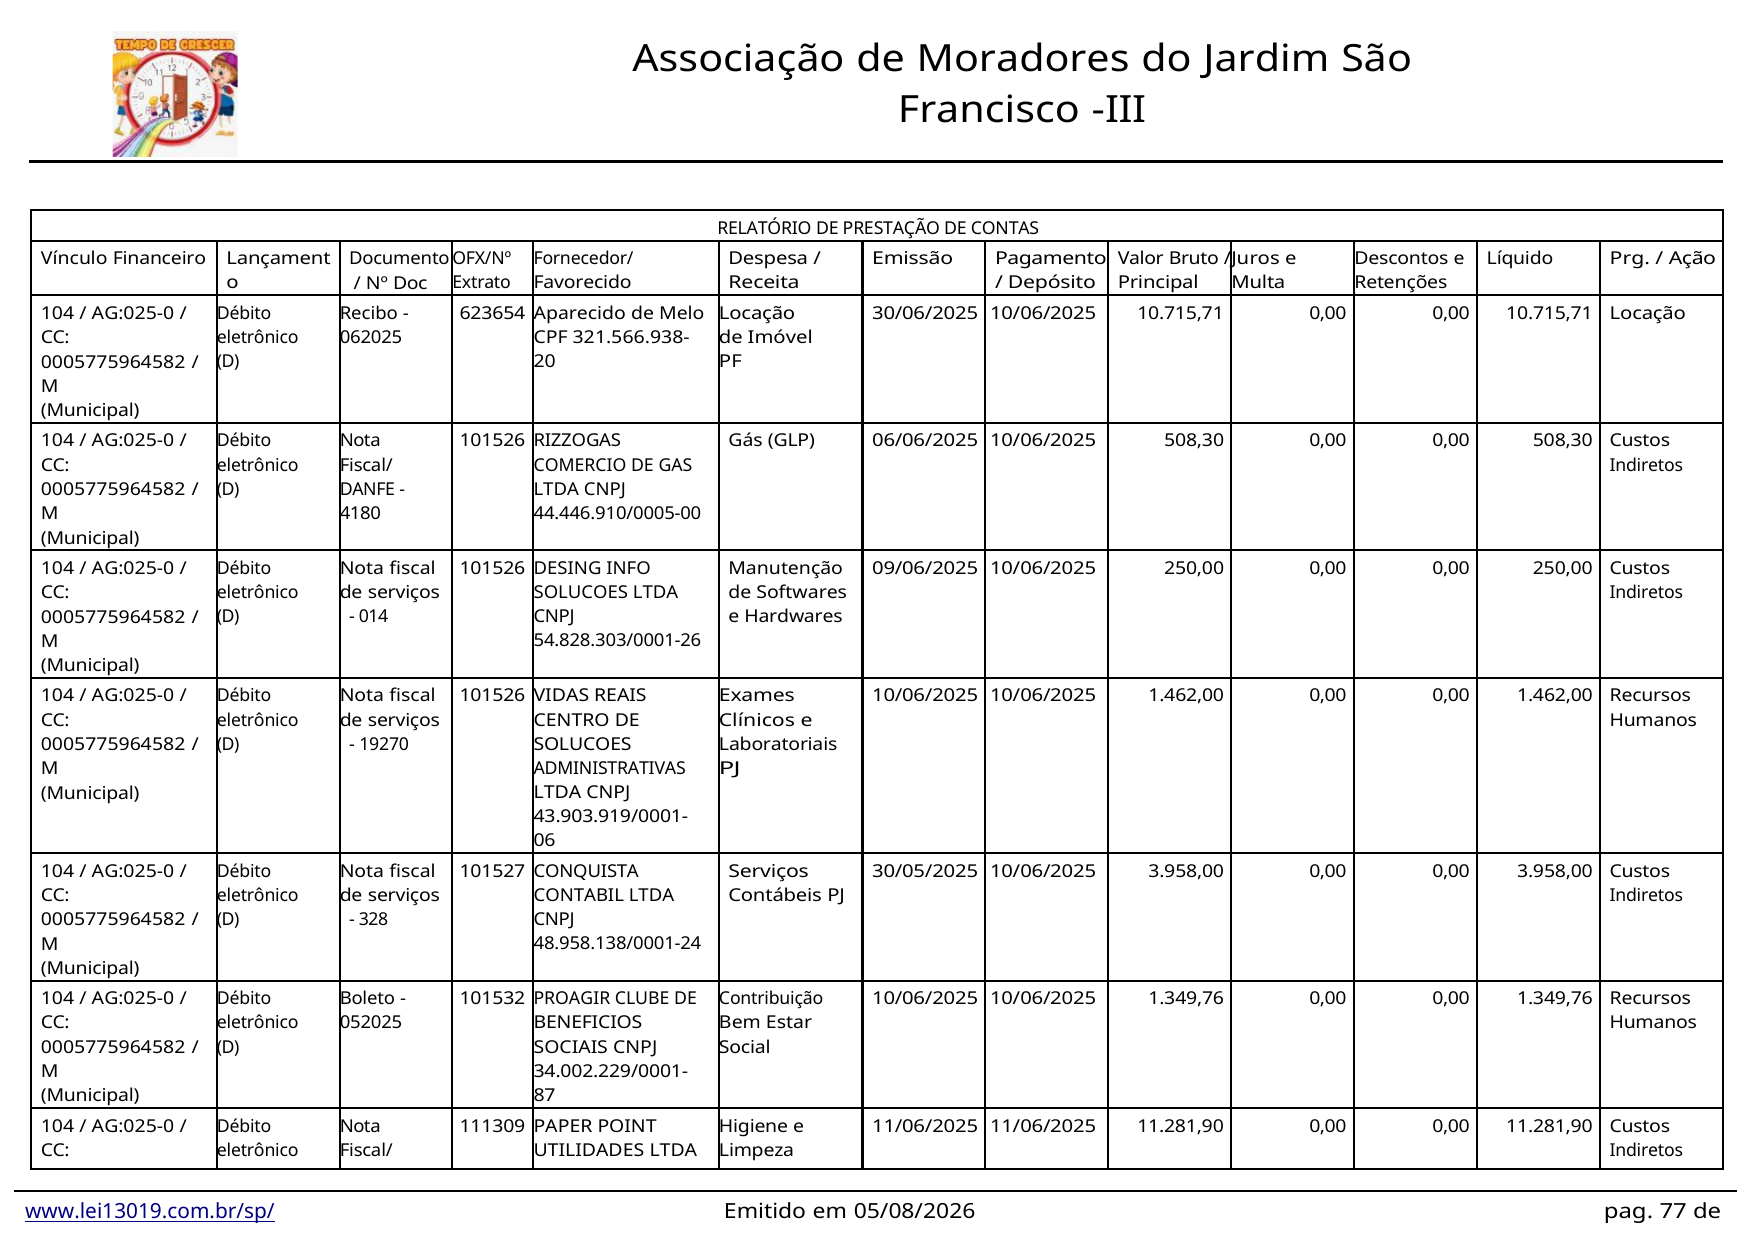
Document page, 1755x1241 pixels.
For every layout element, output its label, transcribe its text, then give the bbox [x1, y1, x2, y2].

table_cell 1.462,00 [1478, 679, 1599, 852]
table_cell Custos Indiretos [1601, 854, 1722, 979]
table_cell 0,00 [1232, 679, 1353, 852]
table_cell 101527 [453, 854, 532, 979]
table_cell Gás (GLP) [720, 424, 861, 549]
table_cell Higiene e Limpeza [720, 1109, 861, 1167]
table_cell CONQUISTA CONTABIL LTDA CNPJ 48.958.138/0001-24 [534, 854, 718, 979]
table_cell Serviços Contábeis PJ [720, 854, 861, 979]
table_cell RIZZOGAS COMERCIO DE GAS LTDA CNPJ 44.446.910/0005-00 [534, 424, 718, 549]
table_cell Vínculo Financeiro [32, 242, 216, 294]
table_cell Valor Bruto / Principal [1109, 242, 1230, 294]
table_cell 10/06/2025 [986, 424, 1107, 549]
table_cell PAPER POINT UTILIDADES LTDA [534, 1109, 718, 1167]
table_cell 0,00 [1232, 982, 1353, 1107]
table_cell 10/06/2025 [986, 551, 1107, 677]
table_cell 0,00 [1355, 551, 1476, 677]
table_cell 30/06/2025 [864, 296, 984, 422]
table_cell 0,00 [1355, 679, 1476, 852]
table_cell Débito eletrônico (D) [218, 854, 339, 979]
table_cell 10/06/2025 [986, 679, 1107, 852]
table_cell Emissão [864, 242, 984, 294]
table_cell 0,00 [1232, 424, 1353, 549]
table_cell Aparecido de Melo CPF 321.566.938-20 [534, 296, 718, 422]
table_cell Débito eletrônico (D) [218, 424, 339, 549]
table_cell 104 / AG:025-0 / CC: 0005775964582 / M (Municipal) [32, 424, 216, 549]
table_cell 3.958,00 [1109, 854, 1230, 979]
table_cell 10/06/2025 [864, 982, 984, 1107]
table_cell 250,00 [1109, 551, 1230, 677]
table_cell Boleto - 052025 [341, 982, 451, 1107]
table_cell Lançamento [218, 242, 339, 294]
table_cell Débito eletrônico (D) [218, 982, 339, 1107]
table_cell PROAGIR CLUBE DE BENEFICIOS SOCIAIS CNPJ 34.002.229/0001-87 [534, 982, 718, 1107]
table_cell 10/06/2025 [986, 982, 1107, 1107]
table_cell Custos Indiretos [1601, 424, 1722, 549]
table_cell 104 / AG:025-0 / CC: 0005775964582 / M (Municipal) [32, 982, 216, 1107]
table_cell 0,00 [1355, 296, 1476, 422]
table_cell 10/06/2025 [986, 296, 1107, 422]
table_cell 104 / AG:025-0 / CC: [32, 1109, 216, 1167]
table_header RELATÓRIO DE PRESTAÇÃO DE CONTAS [32, 211, 1722, 239]
table_cell 30/05/2025 [864, 854, 984, 979]
table_cell 111309 [453, 1109, 532, 1167]
table_cell Descontos e Retenções [1355, 242, 1476, 294]
table_cell Recursos Humanos [1601, 679, 1722, 852]
table_cell 508,30 [1109, 424, 1230, 549]
table_cell 09/06/2025 [864, 551, 984, 677]
table_cell 3.958,00 [1478, 854, 1599, 979]
table_cell Prg. / Ação [1601, 242, 1722, 294]
table_cell 0,00 [1355, 1109, 1476, 1167]
table_cell 0,00 [1355, 854, 1476, 979]
table_cell 250,00 [1478, 551, 1599, 677]
table_cell Custos Indiretos [1601, 1109, 1722, 1167]
table_cell Nota Fiscal/ [341, 1109, 451, 1167]
table_cell 104 / AG:025-0 / CC: 0005775964582 / M (Municipal) [32, 296, 216, 422]
table_cell Líquido [1478, 242, 1599, 294]
table_cell 11.281,90 [1478, 1109, 1599, 1167]
table_cell Nota fiscal de serviços - 014 [341, 551, 451, 677]
table_cell Custos Indiretos [1601, 551, 1722, 677]
table_cell Contribuição Bem Estar Social [720, 982, 861, 1107]
table_cell 0,00 [1232, 296, 1353, 422]
table_cell 10.715,71 [1109, 296, 1230, 422]
table_cell 104 / AG:025-0 / CC: 0005775964582 / M (Municipal) [32, 679, 216, 852]
table_cell VIDAS REAIS CENTRO DE SOLUCOES ADMINISTRATIVAS LTDA CNPJ 43.903.919/0001-06 [534, 679, 718, 852]
table_cell 1.349,76 [1478, 982, 1599, 1107]
table_cell 10/06/2025 [986, 854, 1107, 979]
table_cell Locação [1601, 296, 1722, 422]
table_cell 101526 [453, 679, 532, 852]
table_cell 101532 [453, 982, 532, 1107]
table_cell Débito eletrônico (D) [218, 551, 339, 677]
table_cell Recursos Humanos [1601, 982, 1722, 1107]
table_cell Débito eletrônico (D) [218, 679, 339, 852]
table_cell 11.281,90 [1109, 1109, 1230, 1167]
table_cell Pagamento / Depósito [986, 242, 1107, 294]
table_cell Nota fiscal de serviços - 328 [341, 854, 451, 979]
table_cell 104 / AG:025-0 / CC: 0005775964582 / M (Municipal) [32, 551, 216, 677]
table_cell Manutenção de Softwares e Hardwares [720, 551, 861, 677]
table_cell DESING INFO SOLUCOES LTDA CNPJ 54.828.303/0001-26 [534, 551, 718, 677]
table_cell 0,00 [1355, 982, 1476, 1107]
table_cell OFX/Nº Extrato [453, 242, 532, 294]
table_cell 0,00 [1232, 854, 1353, 979]
table_cell 10.715,71 [1478, 296, 1599, 422]
table_cell 508,30 [1478, 424, 1599, 549]
table_cell 10/06/2025 [864, 679, 984, 852]
table_cell Nota Fiscal/ DANFE - 4180 [341, 424, 451, 549]
table_cell Fornecedor/ Favorecido [534, 242, 718, 294]
table_cell 11/06/2025 [864, 1109, 984, 1167]
table_cell 11/06/2025 [986, 1109, 1107, 1167]
table_cell 1.349,76 [1109, 982, 1230, 1107]
table_cell Recibo - 062025 [341, 296, 451, 422]
table_cell Locação de Imóvel PF [720, 296, 861, 422]
table_cell Despesa / Receita [720, 242, 861, 294]
table_cell 101526 [453, 424, 532, 549]
table_cell Exames Clínicos e Laboratoriais PJ [720, 679, 861, 852]
table_cell 101526 [453, 551, 532, 677]
table_cell Débito eletrônico [218, 1109, 339, 1167]
table_cell Documento / Nº Doc [341, 242, 451, 294]
table_cell 06/06/2025 [864, 424, 984, 549]
table_cell 104 / AG:025-0 / CC: 0005775964582 / M (Municipal) [32, 854, 216, 979]
table_cell Juros e Multa [1232, 242, 1353, 294]
table_cell 0,00 [1232, 1109, 1353, 1167]
table_cell 0,00 [1355, 424, 1476, 549]
table_cell Nota fiscal de serviços - 19270 [341, 679, 451, 852]
table_cell 1.462,00 [1109, 679, 1230, 852]
table_cell Débito eletrônico (D) [218, 296, 339, 422]
table_cell 0,00 [1232, 551, 1353, 677]
table_cell 623654 [453, 296, 532, 422]
